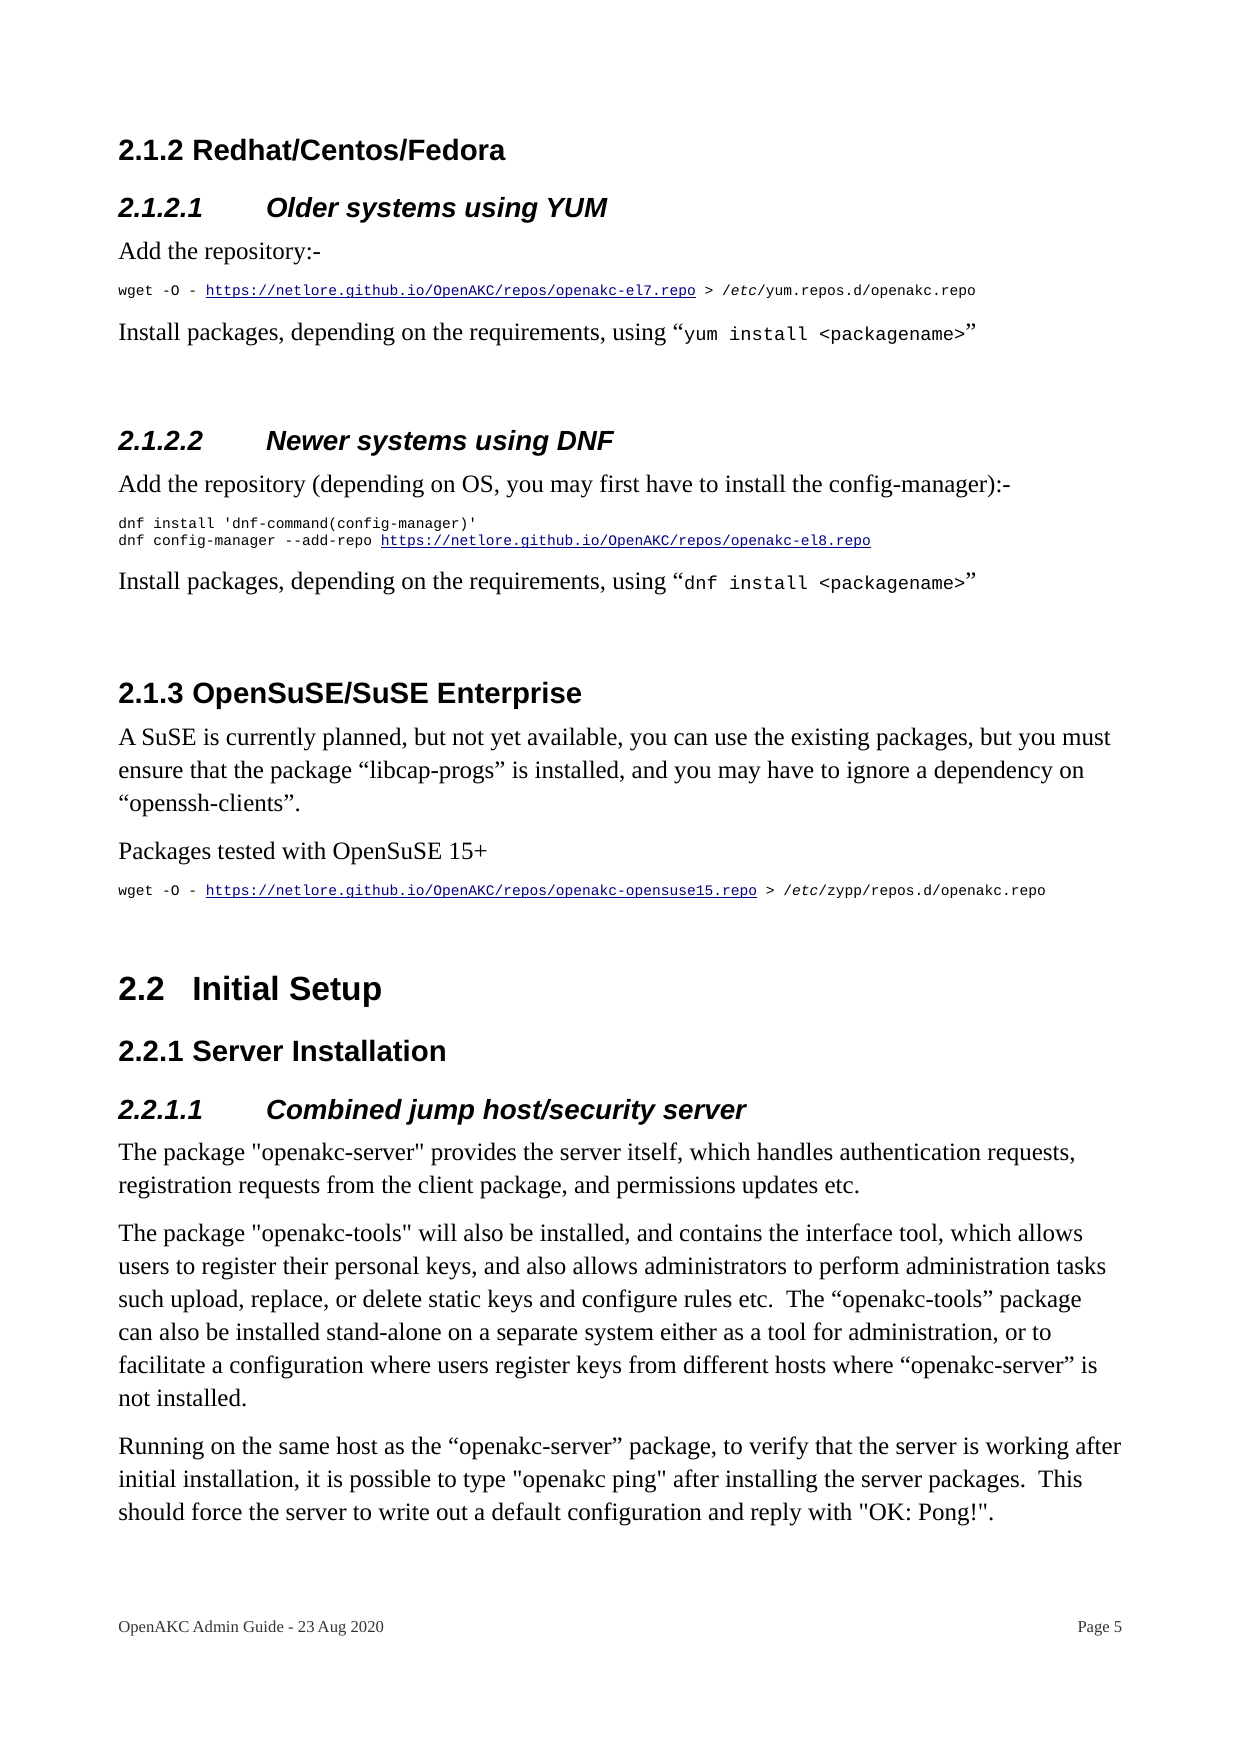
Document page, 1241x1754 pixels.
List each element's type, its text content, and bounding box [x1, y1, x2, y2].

text wget -O - https://netlore.github.io/OpenAKC/repos/openakc-opensuse15.repo > /etc/zypp/repos.d/openakc.repo [118, 884, 1122, 900]
subtitle 2.2.1 Server Installation [118, 1034, 1122, 1068]
text Add the repository (depending on OS, you may first have to install the config-manager):- [118, 469, 1122, 498]
text The package "openakc-server" provides the server itself, which handles authentication requests, registration requests from the client package, and permissions updates etc. [118, 1137, 1122, 1199]
subtitle 2.2.1.1 Combined jump host/security server [118, 1093, 1122, 1125]
text Packages tested with OpenSuSE 15+ [118, 836, 1122, 865]
text Running on the same host as the “openakc-server” package, to verify that the server is working after initial installation, it is possible to type "openakc ping" after installing the server packages. This should force the server to write out a default configuration and reply with "OK: Pong!". [118, 1431, 1122, 1526]
text wget -O - https://netlore.github.io/OpenAKC/repos/openakc-el7.repo > /etc/yum.repos.d/openakc.repo [118, 283, 1122, 300]
text A SuSE is currently planned, but not yet available, you can use the existing packages, but you must ensure that the package “libcap-progs” is installed, and you may have to ignore a dependency on “openssh-clients”. [118, 722, 1122, 817]
text dnf config-manager --add-repo https://netlore.github.io/OpenAKC/repos/openakc-el8.repo [118, 533, 1122, 549]
text Install packages, depending on the requirements, using “dnf install <packagename>” [118, 566, 1122, 595]
subtitle 2.2 Initial Setup [118, 969, 1122, 1007]
subtitle 2.1.2.2 Newer systems using DNF [118, 424, 1122, 456]
text Add the repository:- [118, 236, 1122, 264]
subtitle 2.1.2.1 Older systems using YUM [118, 191, 1122, 223]
text dnf install 'dnf-command(config-manager)' [118, 516, 1122, 533]
subtitle 2.1.2 Redhat/Centos/Fedora [118, 133, 1122, 166]
text Install packages, depending on the requirements, using “yum install <packagename>” [118, 317, 1122, 346]
text The package "openakc-tools" will also be installed, and contains the interface tool, which allows users to register their personal keys, and also allows administrators to perform administration tasks such upload, replace, or delete static keys and configure rules etc. The “openakc-tools” package can also be installed stand-alone on a separate system either as a tool for administration, or to facilitate a configuration where users register keys from different hosts where “openakc-server” is not installed. [118, 1218, 1122, 1412]
subtitle 2.1.3 OpenSuSE/SuSE Enterprise [118, 676, 1122, 710]
